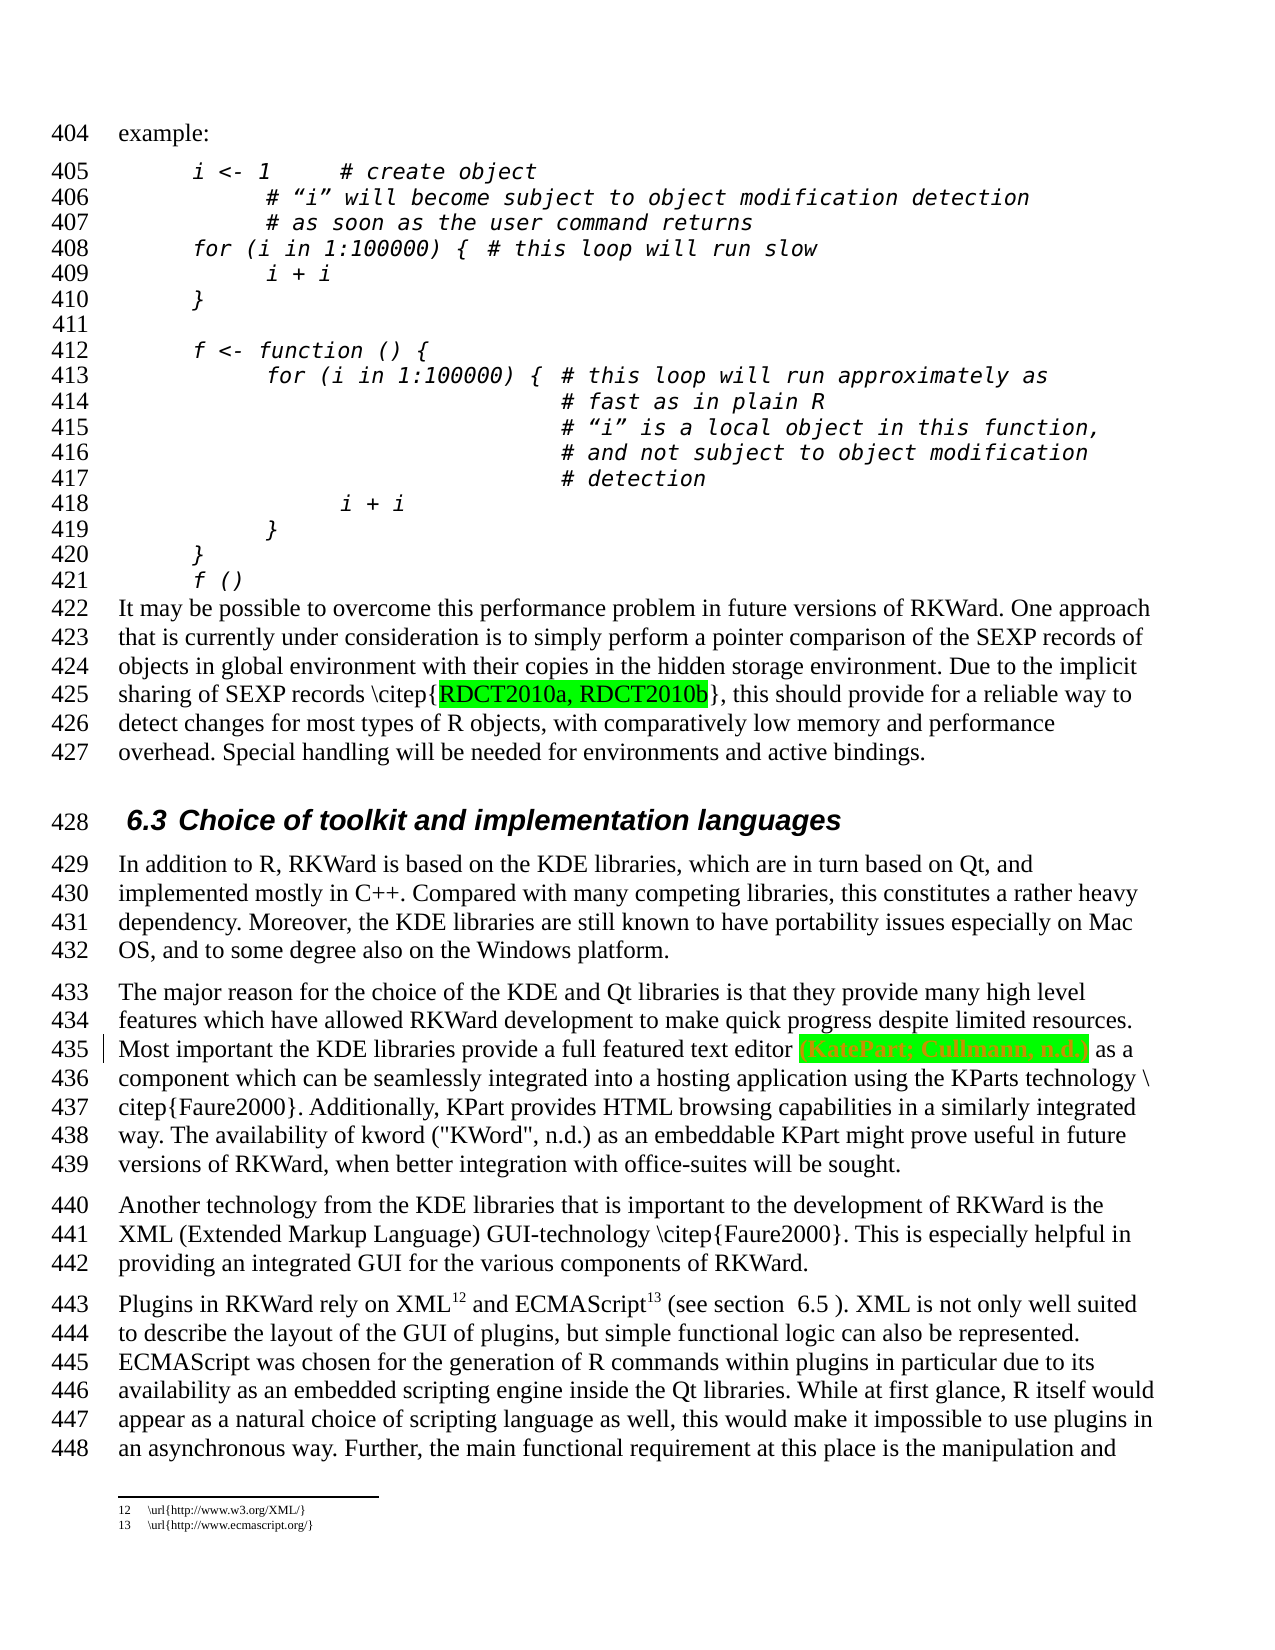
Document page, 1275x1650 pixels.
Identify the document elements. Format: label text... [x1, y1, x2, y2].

text } [118, 517, 1157, 542]
text # as soon as the user command returns [118, 210, 1157, 236]
text Plugins in RKWard rely on XML and ECMAScript (see section 6.5 ). XML is not only well suited to describe the layout of the GUI of plugins, but simple functional logic can also be represented. ECMAScript was chosen for the generation of R commands within plugins in particular due to its availability as an embedded scripting engine inside the Qt libraries. While at first glance, R itself would appear as a natural choice of scripting language as well, this would make it impossible to use plugins in an asynchronous way. Further, the main functional requirement at this place is the manipulation and [118, 1289, 1157, 1462]
text i <- 1 # create object [118, 159, 1157, 185]
text \url{http://www.ecmascript.org/} [118, 1517, 1157, 1532]
text # detection [118, 466, 1157, 491]
text Another technology from the KDE libraries that is important to the development of RKWard is the XML (Extended Markup Language) GUI-technology \citep{Faure2000}. This is especially helpful in providing an integrated GUI for the various components of RKWard. [118, 1191, 1157, 1277]
text example: [118, 118, 1157, 147]
text It may be possible to overcome this performance problem in future versions of RKWard. One approach that is currently under consideration is to simply perform a pointer comparison of the SEXP records of objects in global environment with their copies in the hidden storage environment. Due to the implicit sharing of SEXP records \citep{RDCT2010a, RDCT2010b}, this should provide for a reliable way to detect changes for most types of R objects, with comparatively low memory and performance overhead. Special handling will be needed for environments and active bindings. [118, 593, 1157, 766]
text # and not subject to object modification [118, 440, 1157, 466]
text i + i [118, 261, 1157, 287]
text for (i in 1:100000) { # this loop will run approximately as [118, 363, 1157, 389]
text i + i [118, 491, 1157, 517]
text } [118, 542, 1157, 568]
text f () [118, 568, 1157, 593]
text The major reason for the choice of the KDE and Qt libraries is that they provide many high level features which have allowed RKWard development to make quick progress despite limited resources. Most important the KDE libraries provide a full featured text editor (KatePart; Cullmann, n.d.) as a component which can be seamlessly integrated into a hosting application using the KParts technology \citep{Faure2000}. Additionally, KPart provides HTML browsing capabilities in a similarly integrated way. The availability of kword ("KWord", n.d.) as an embeddable KPart might prove useful in future versions of RKWard, when better integration with office-suites will be sought. [118, 977, 1157, 1178]
text for (i in 1:100000) { # this loop will run slow [118, 236, 1157, 261]
subtitle Choice of toolkit and implementation languages [118, 803, 1157, 837]
text f <- function () { [118, 338, 1157, 363]
text # fast as in plain R [118, 389, 1157, 414]
text } [118, 287, 1157, 312]
text # “i” will become subject to object modification detection [118, 185, 1157, 210]
text In addition to R, RKWard is based on the KDE libraries, which are in turn based on Qt, and implemented mostly in C++. Compared with many competing libraries, this constitutes a rather heavy dependency. Moreover, the KDE libraries are still known to have portability issues especially on Mac OS, and to some degree also on the Windows platform. [118, 849, 1157, 964]
text # “i” is a local object in this function, [118, 414, 1157, 440]
text \url{http://www.w3.org/XML/} [118, 1503, 1157, 1517]
